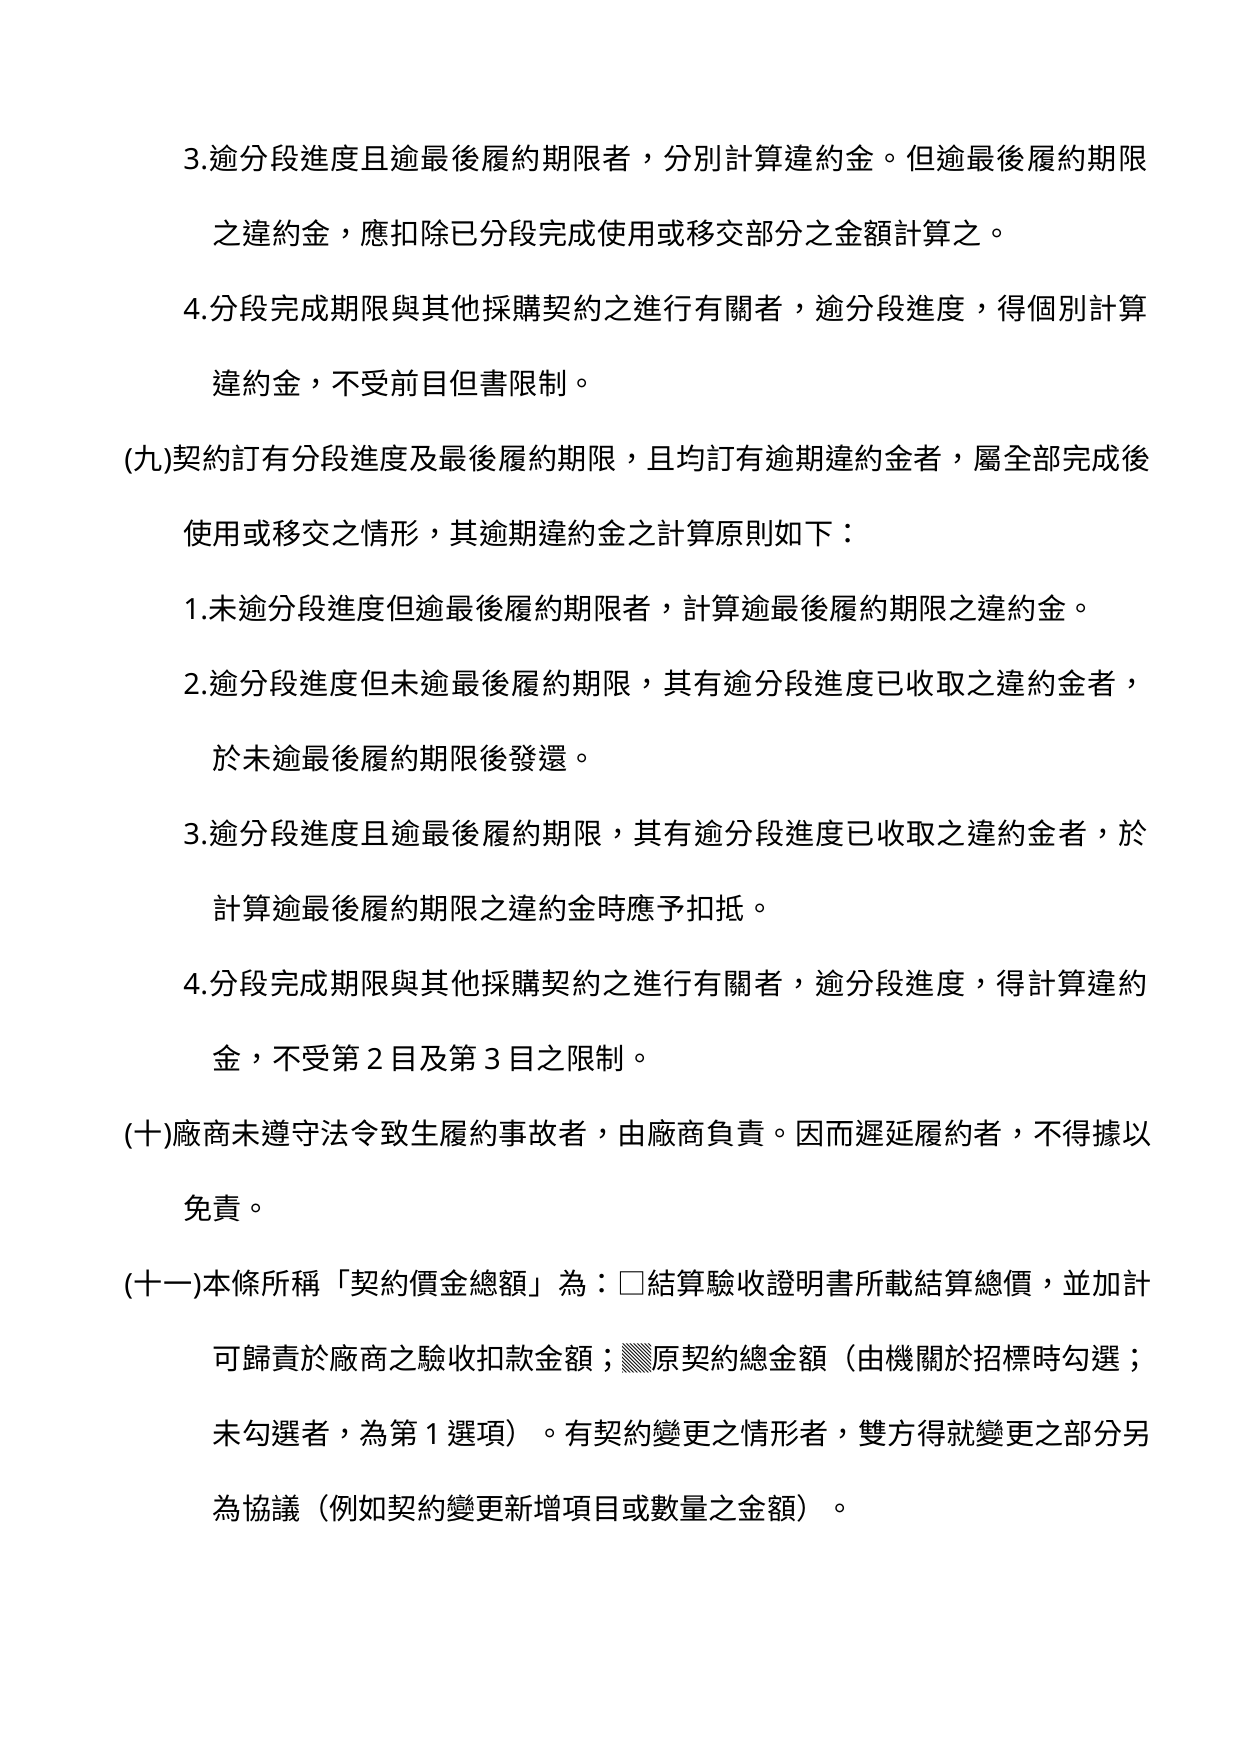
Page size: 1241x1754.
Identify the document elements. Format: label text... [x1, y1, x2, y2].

text (十)廠商未遵守法令致生履約事故者，由廠商負責。因而遲延履約者，不得據以免責。 [124, 1094, 1152, 1244]
text 1.未逾分段進度但逾最後履約期限者，計算逾最後履約期限之違約金。 [183, 569, 1149, 644]
text 2.逾分段進度但未逾最後履約期限，其有逾分段進度已收取之違約金者，於未逾最後履約期限後發還。 [183, 644, 1149, 794]
text 4.分段完成期限與其他採購契約之進行有關者，逾分段進度，得個別計算違約金，不受前目但書限制。 [183, 269, 1149, 419]
text (九)契約訂有分段進度及最後履約期限，且均訂有逾期違約金者，屬全部完成後使用或移交之情形，其逾期違約金之計算原則如下： [124, 419, 1152, 569]
text 3.逾分段進度且逾最後履約期限，其有逾分段進度已收取之違約金者，於計算逾最後履約期限之違約金時應予扣抵。 [183, 794, 1149, 944]
text 3.逾分段進度且逾最後履約期限者，分別計算違約金。但逾最後履約期限之違約金，應扣除已分段完成使用或移交部分之金額計算之。 [183, 119, 1149, 269]
text (十一)本條所稱「契約價金總額」為：□結算驗收證明書所載結算總價，並加計可歸責於廠商之驗收扣款金額；▓原契約總金額（由機關於招標時勾選；未勾選者，為第1選項）。有契約變更之情形者，雙方得就變更之部分另為協議（例如契約變更新增項目或數量之金額）。 [124, 1244, 1152, 1544]
text 4.分段完成期限與其他採購契約之進行有關者，逾分段進度，得計算違約金，不受第2目及第3目之限制。 [183, 944, 1149, 1094]
